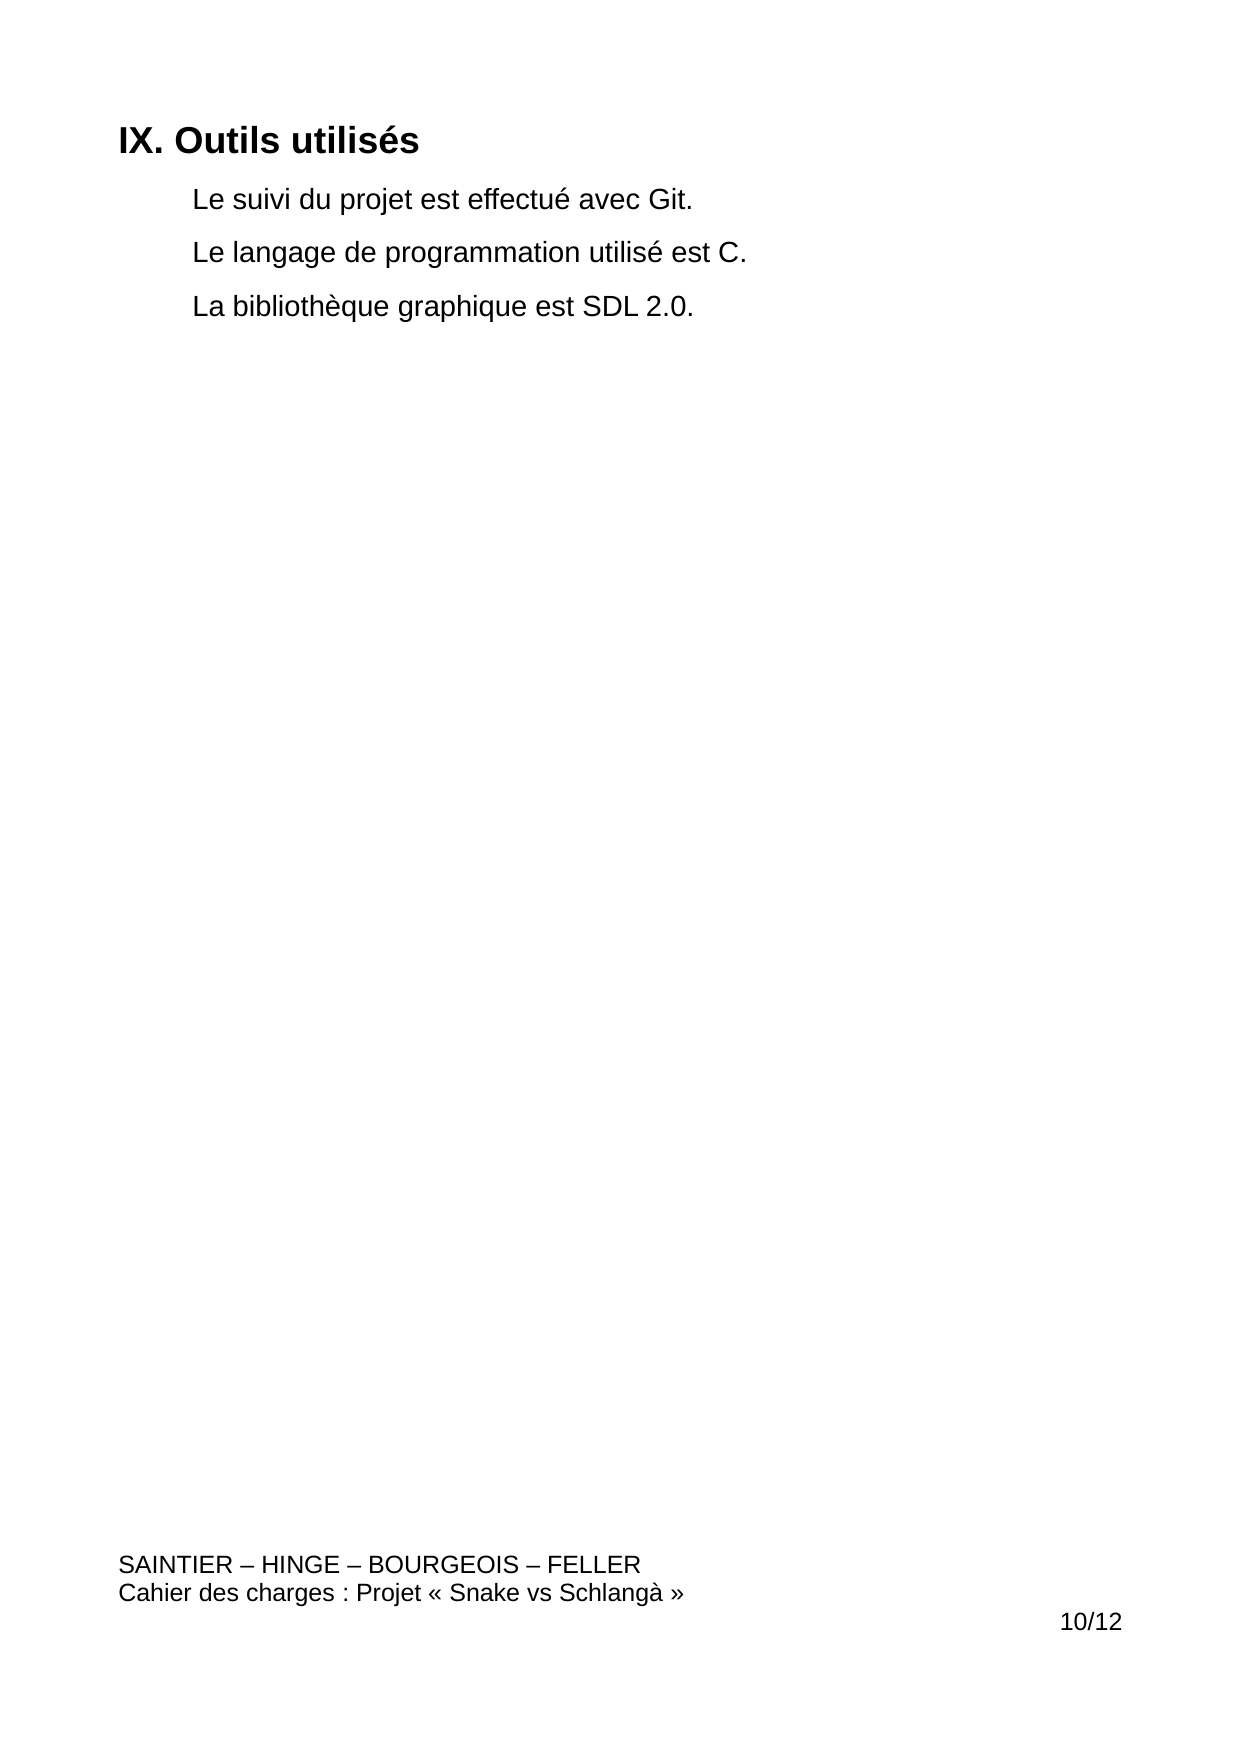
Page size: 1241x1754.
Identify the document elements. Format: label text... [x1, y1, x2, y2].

text IX. Outils utilisés [118, 118, 1122, 161]
text Le langage de programmation utilisé est C. [118, 235, 1122, 269]
text Le suivi du projet est effectué avec Git. [118, 182, 1122, 216]
text La bibliothèque graphique est SDL 2.0. [118, 288, 1122, 322]
